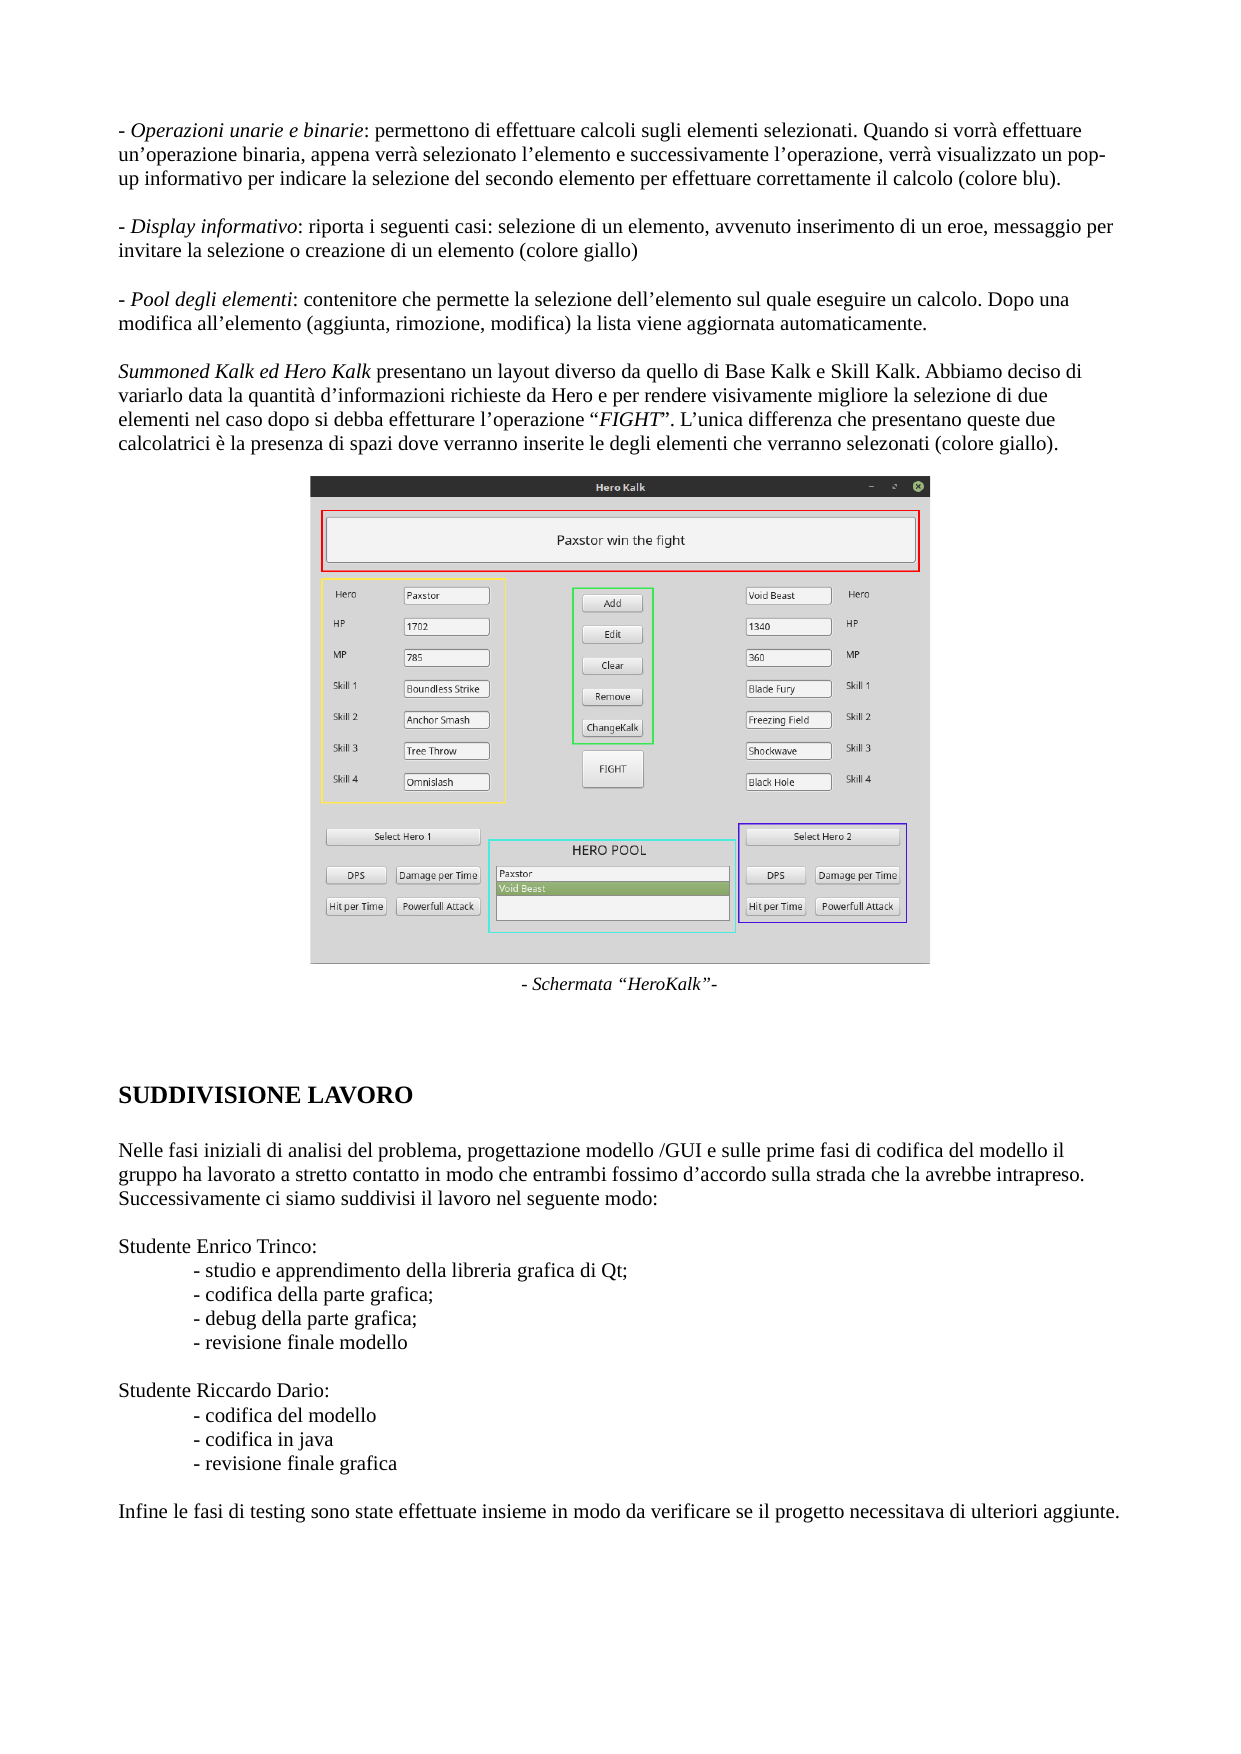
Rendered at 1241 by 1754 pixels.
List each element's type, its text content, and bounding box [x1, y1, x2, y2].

picture [310, 476, 930, 964]
text Successivamente ci siamo suddivisi il lavoro nel seguente modo: [118, 1186, 1122, 1210]
text SUDDIVISIONE LAVORO [118, 1080, 1122, 1109]
text - studio e apprendimento della libreria grafica di Qt; [118, 1258, 1122, 1282]
text Infine le fasi di testing sono state effettuate insieme in modo da verificare se il progetto necessitava di ulteriori aggiunte. [118, 1499, 1122, 1523]
text - Schermata “HeroKalk”- [118, 972, 1122, 994]
text - codifica del modello [118, 1402, 1122, 1427]
text - Pool degli elementi: contenitore che permette la selezione dell’elemento sul quale eseguire un calcolo. Dopo una modifica all’elemento (aggiunta, rimozione, modifica) la lista viene aggiornata automaticamente. [118, 287, 1122, 335]
text - debug della parte grafica; [118, 1306, 1122, 1330]
text - codifica in java [118, 1427, 1122, 1451]
text Studente Enrico Trinco: [118, 1234, 1122, 1258]
text - Display informativo: riporta i seguenti casi: selezione di un elemento, avvenuto inserimento di un eroe, messaggio per invitare la selezione o creazione di un elemento (colore giallo) [118, 214, 1122, 262]
text - codifica della parte grafica; [118, 1282, 1122, 1306]
text Summoned Kalk ed Hero Kalk presentano un layout diverso da quello di Base Kalk e Skill Kalk. Abbiamo deciso di variarlo data la quantità d’informazioni richieste da Hero e per rendere visivamente migliore la selezione di due elementi nel caso dopo si debba effetturare l’operazione “FIGHT”. L’unica differenza che presentano queste due calcolatrici è la presenza di spazi dove verranno inserite le degli elementi che verranno selezonati (colore giallo). [118, 359, 1122, 455]
text - revisione finale grafica [118, 1451, 1122, 1475]
text Studente Riccardo Dario: [118, 1378, 1122, 1402]
text - revisione finale modello [118, 1330, 1122, 1354]
text Nelle fasi iniziali di analisi del problema, progettazione modello /GUI e sulle prime fasi di codifica del modello il gruppo ha lavorato a stretto contatto in modo che entrambi fossimo d’accordo sulla strada che la avrebbe intrapreso. [118, 1138, 1122, 1186]
text - Operazioni unarie e binarie: permettono di effettuare calcoli sugli elementi selezionati. Quando si vorrà effettuare un’operazione binaria, appena verrà selezionato l’elemento e successivamente l’operazione, verrà visualizzato un pop-up informativo per indicare la selezione del secondo elemento per effettuare correttamente il calcolo (colore blu). [118, 118, 1122, 190]
